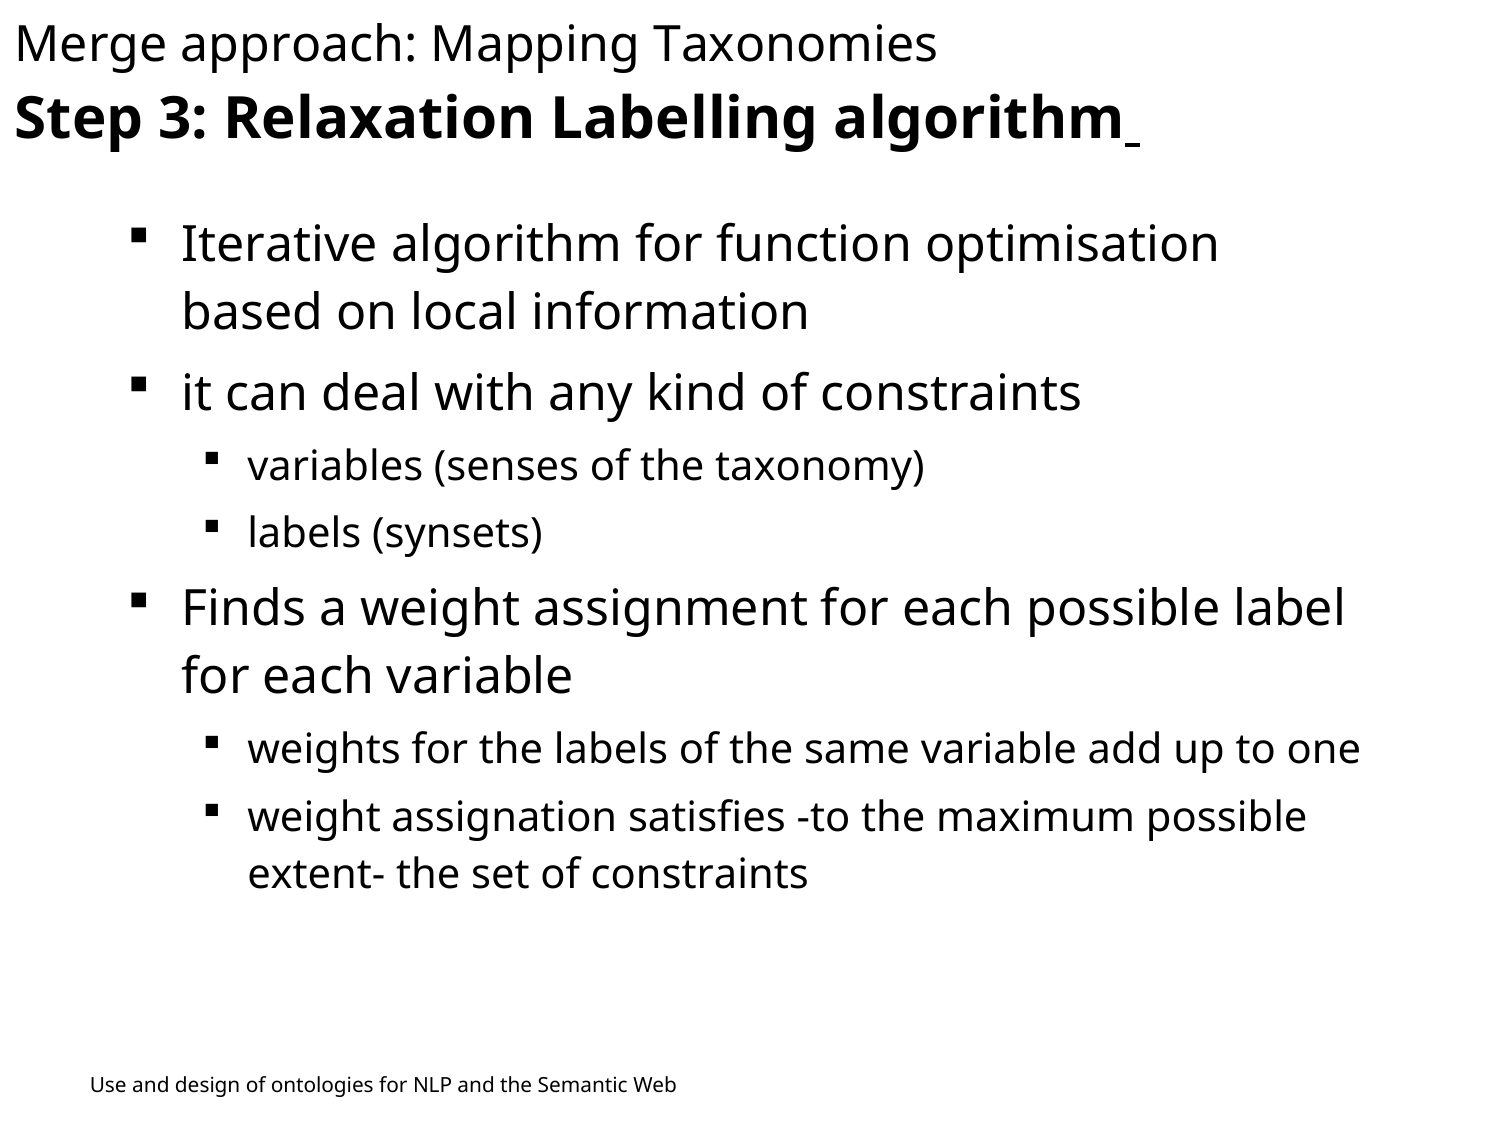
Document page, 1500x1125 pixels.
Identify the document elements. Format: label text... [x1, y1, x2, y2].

list Iterative algorithm for function optimisation based on local information it can deal with any kind of constraints variables (senses of the taxonomy) labels (synsets) Finds a weight assignment for each possible label for each variable weights for the labels of the same variable add up to one weight assignation satisfies -to the maximum possible extent- the set of constraints [112, 200, 1388, 864]
text_box Merge approach: Mapping Taxonomies Step 3: Relaxation Labelling algorithm [0, 0, 1400, 150]
